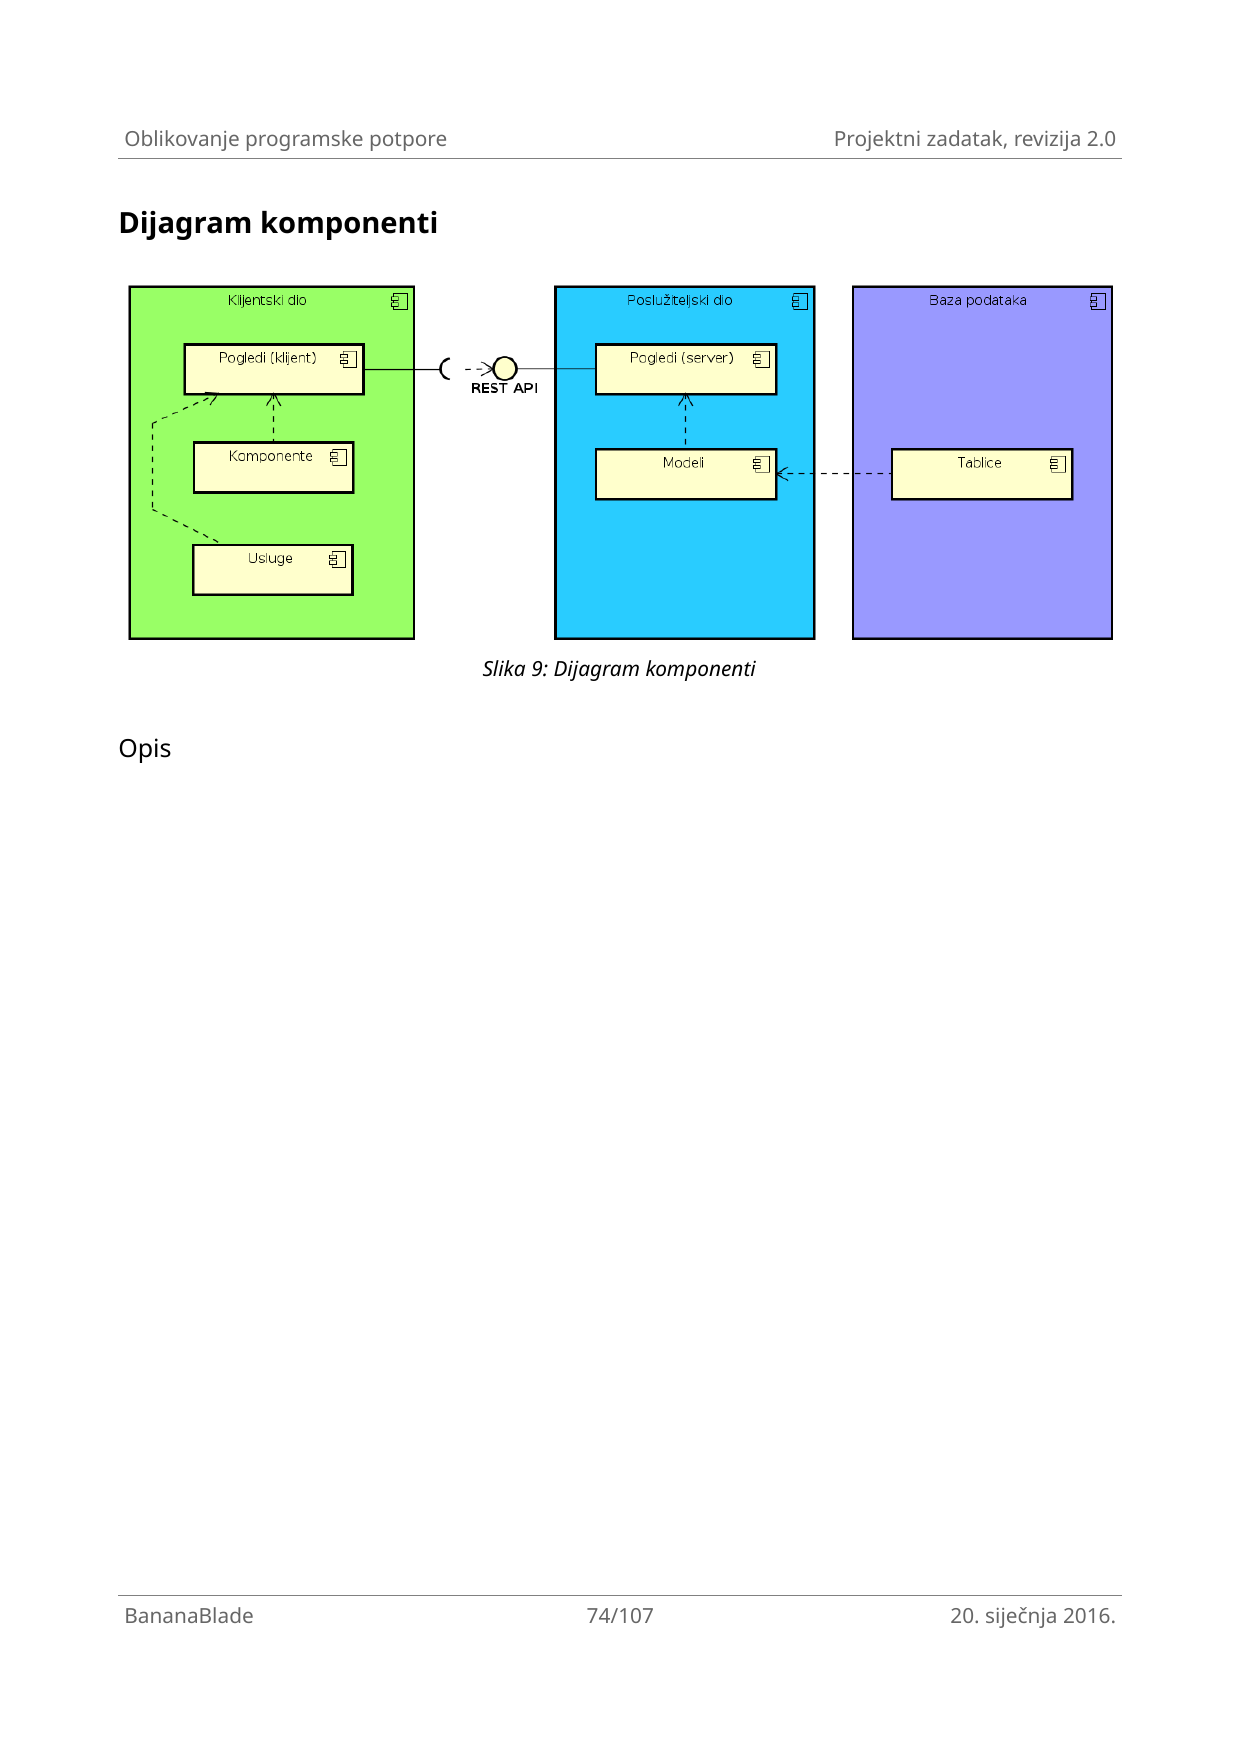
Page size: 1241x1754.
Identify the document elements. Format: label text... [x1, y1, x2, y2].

text Slika 9: Dijagram komponenti [118, 649, 1122, 683]
text [118, 263, 1122, 275]
text Opis [118, 683, 1122, 764]
picture [118, 275, 1123, 649]
subtitle Dijagram komponenti [118, 203, 1122, 242]
